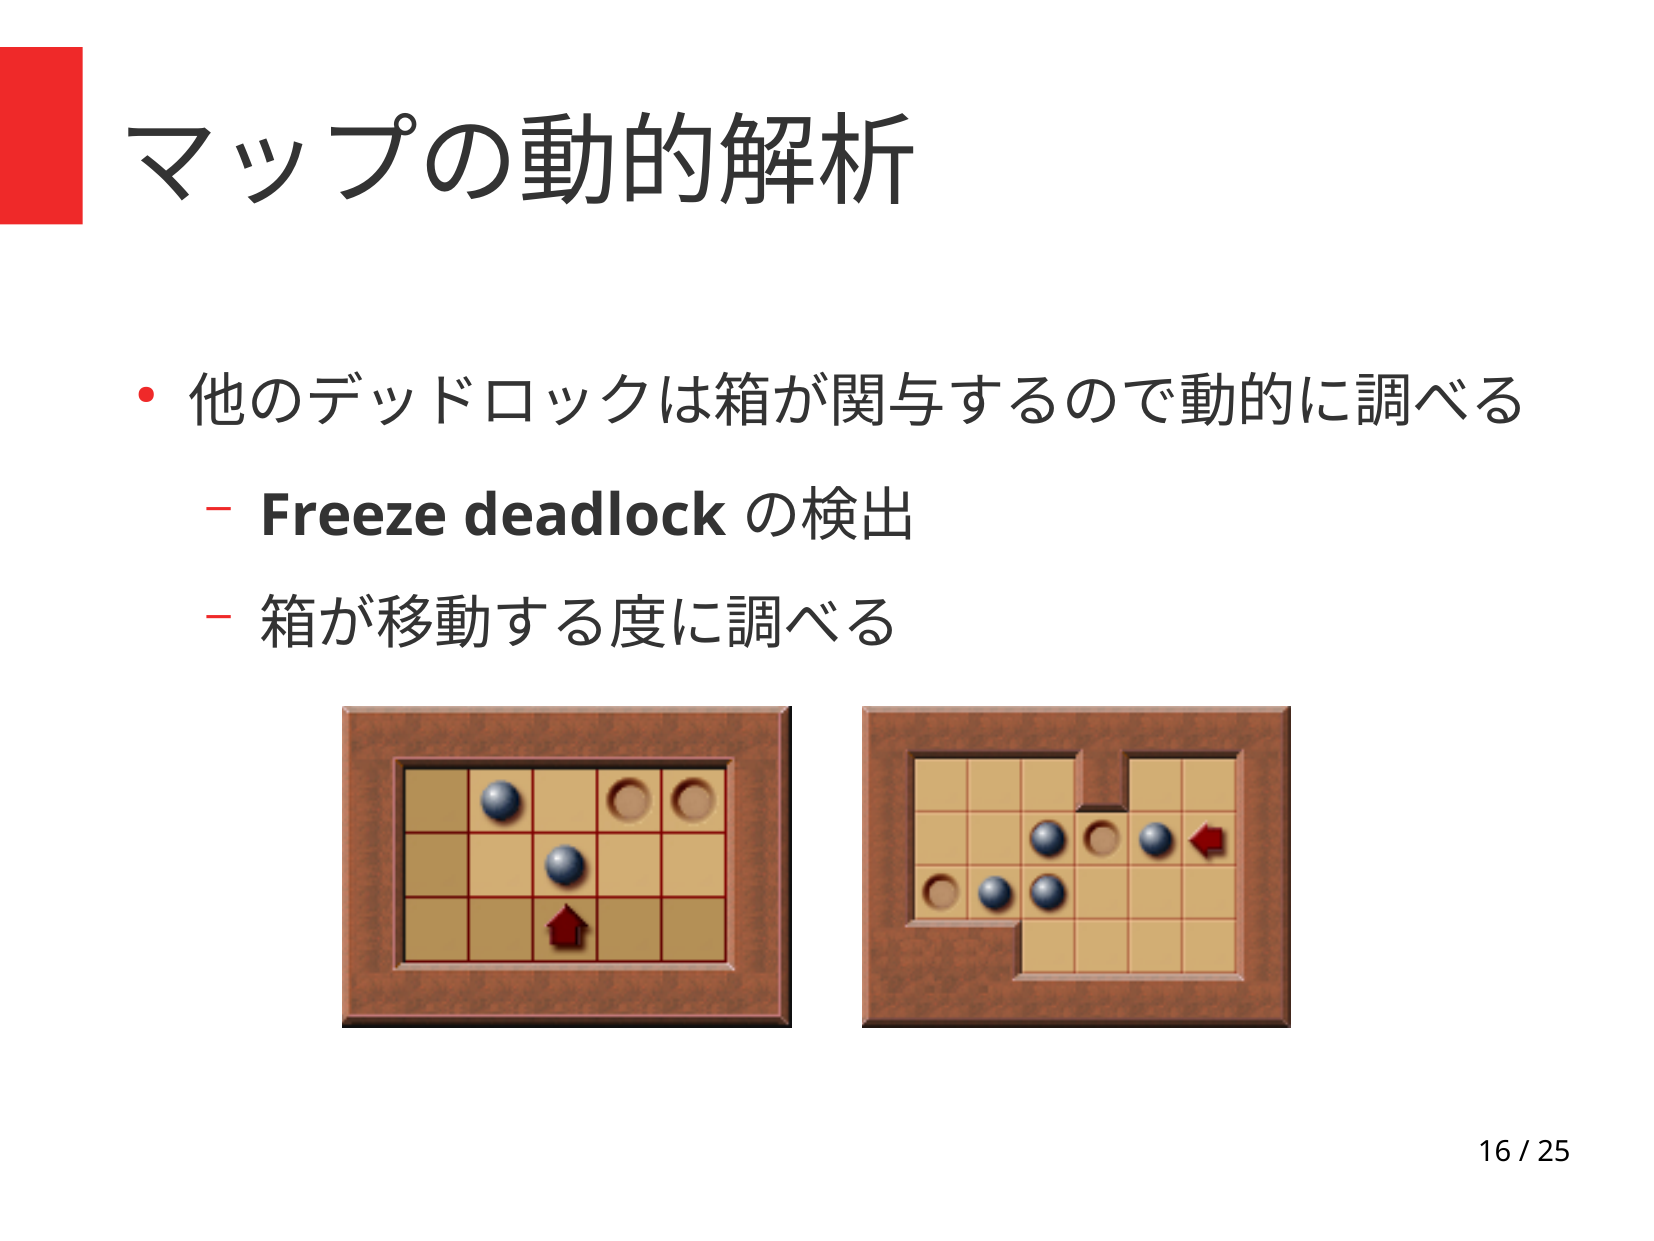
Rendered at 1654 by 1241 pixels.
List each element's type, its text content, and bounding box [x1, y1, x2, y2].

picture [342, 706, 792, 1028]
title マップの動的解析 [118, 49, 1571, 257]
list 他のデッドロックは箱が関与するので動的に調べる Freeze deadlockの検出 箱が移動する度に調べる [118, 354, 1536, 1074]
picture [862, 706, 1291, 1028]
